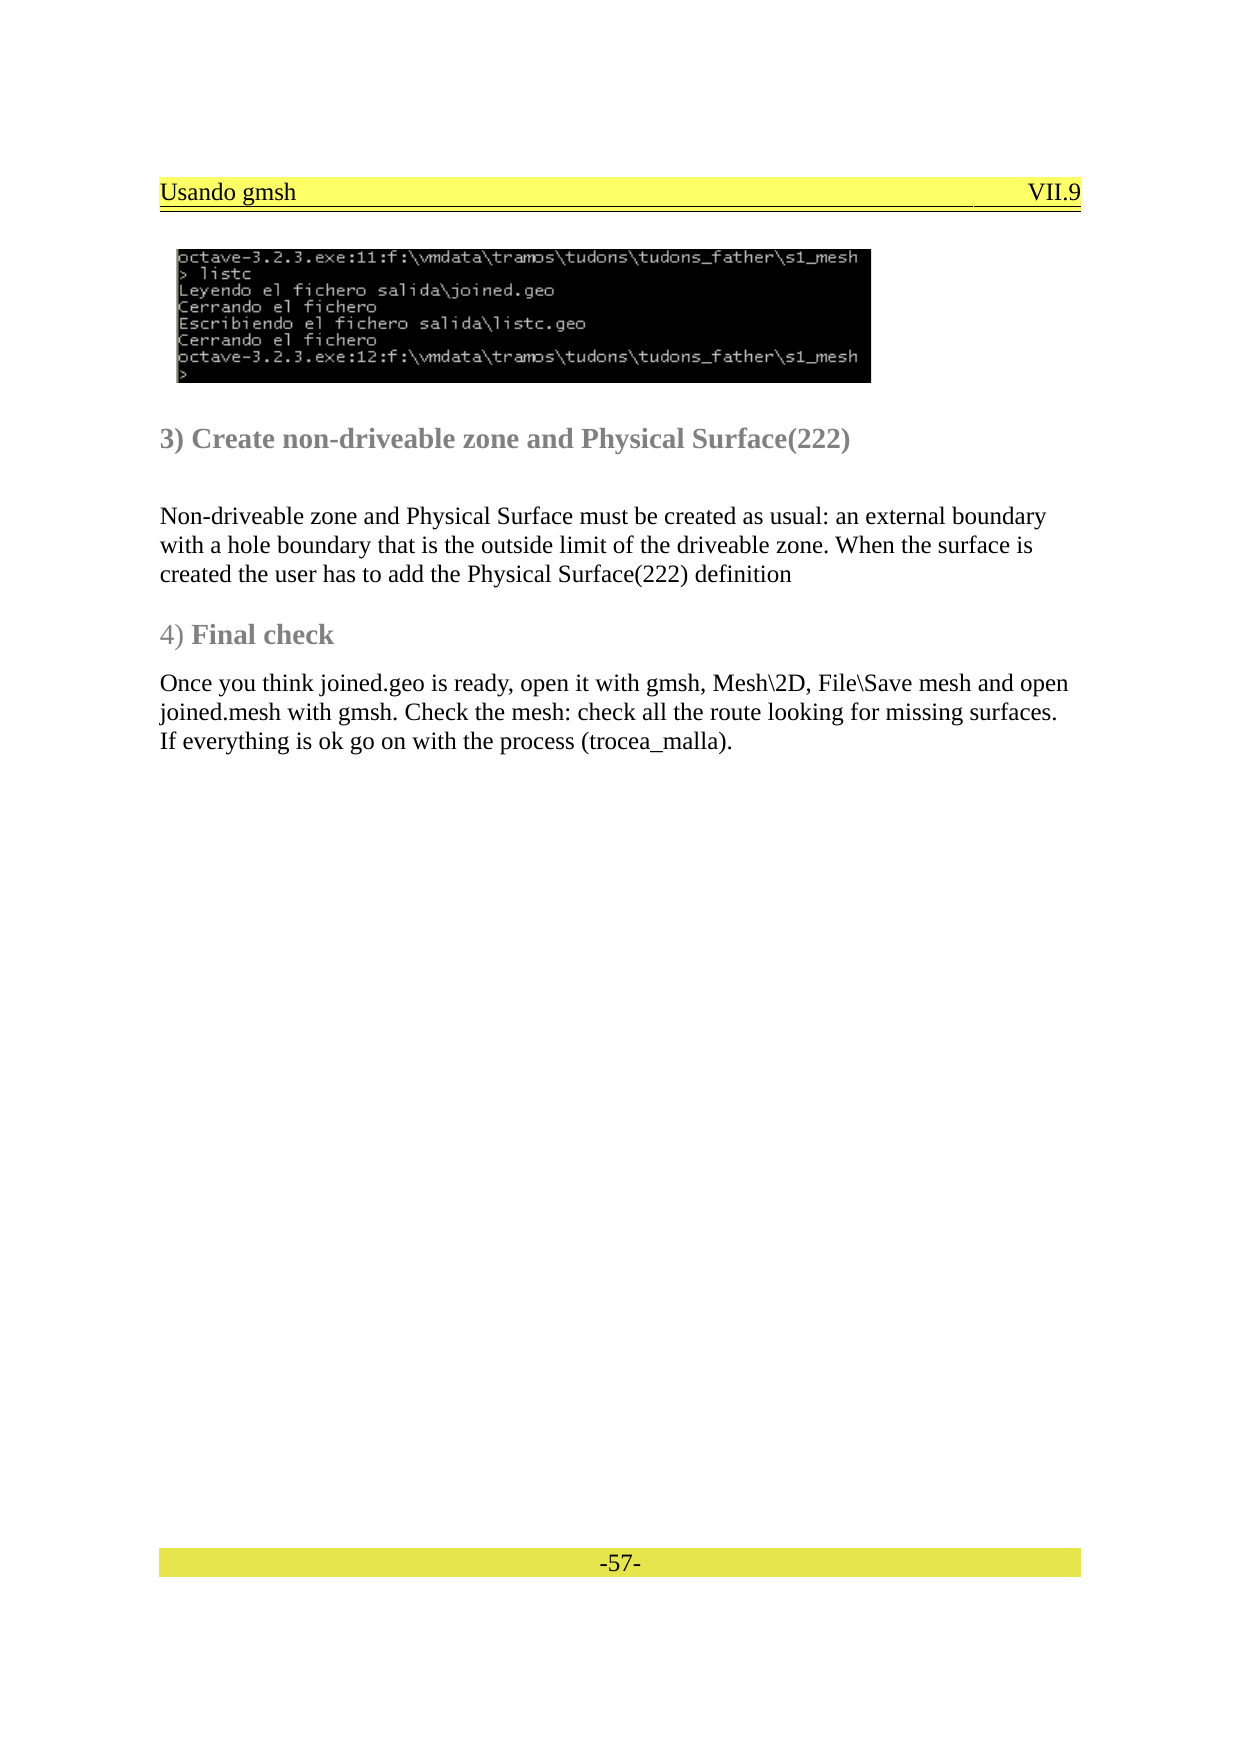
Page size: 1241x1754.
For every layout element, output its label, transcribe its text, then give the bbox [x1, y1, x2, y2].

text Once you think joined.geo is ready, open it with gmsh, Mesh\2D, File\Save mesh and open joined.mesh with gmsh. Check the mesh: check all the route looking for missing surfaces. If everything is ok go on with the process (trocea_malla). [159, 668, 1081, 755]
text Non-driveable zone and Physical Surface must be created as usual: an external boundary with a hole boundary that is the outside limit of the driveable zone. When the surface is created the user has to add the Physical Surface(222) definition [159, 501, 1081, 588]
subtitle 4) Final check [159, 617, 1081, 651]
subtitle 3) Create non-driveable zone and Physical Surface(222) [159, 421, 1081, 455]
picture [176, 249, 872, 383]
